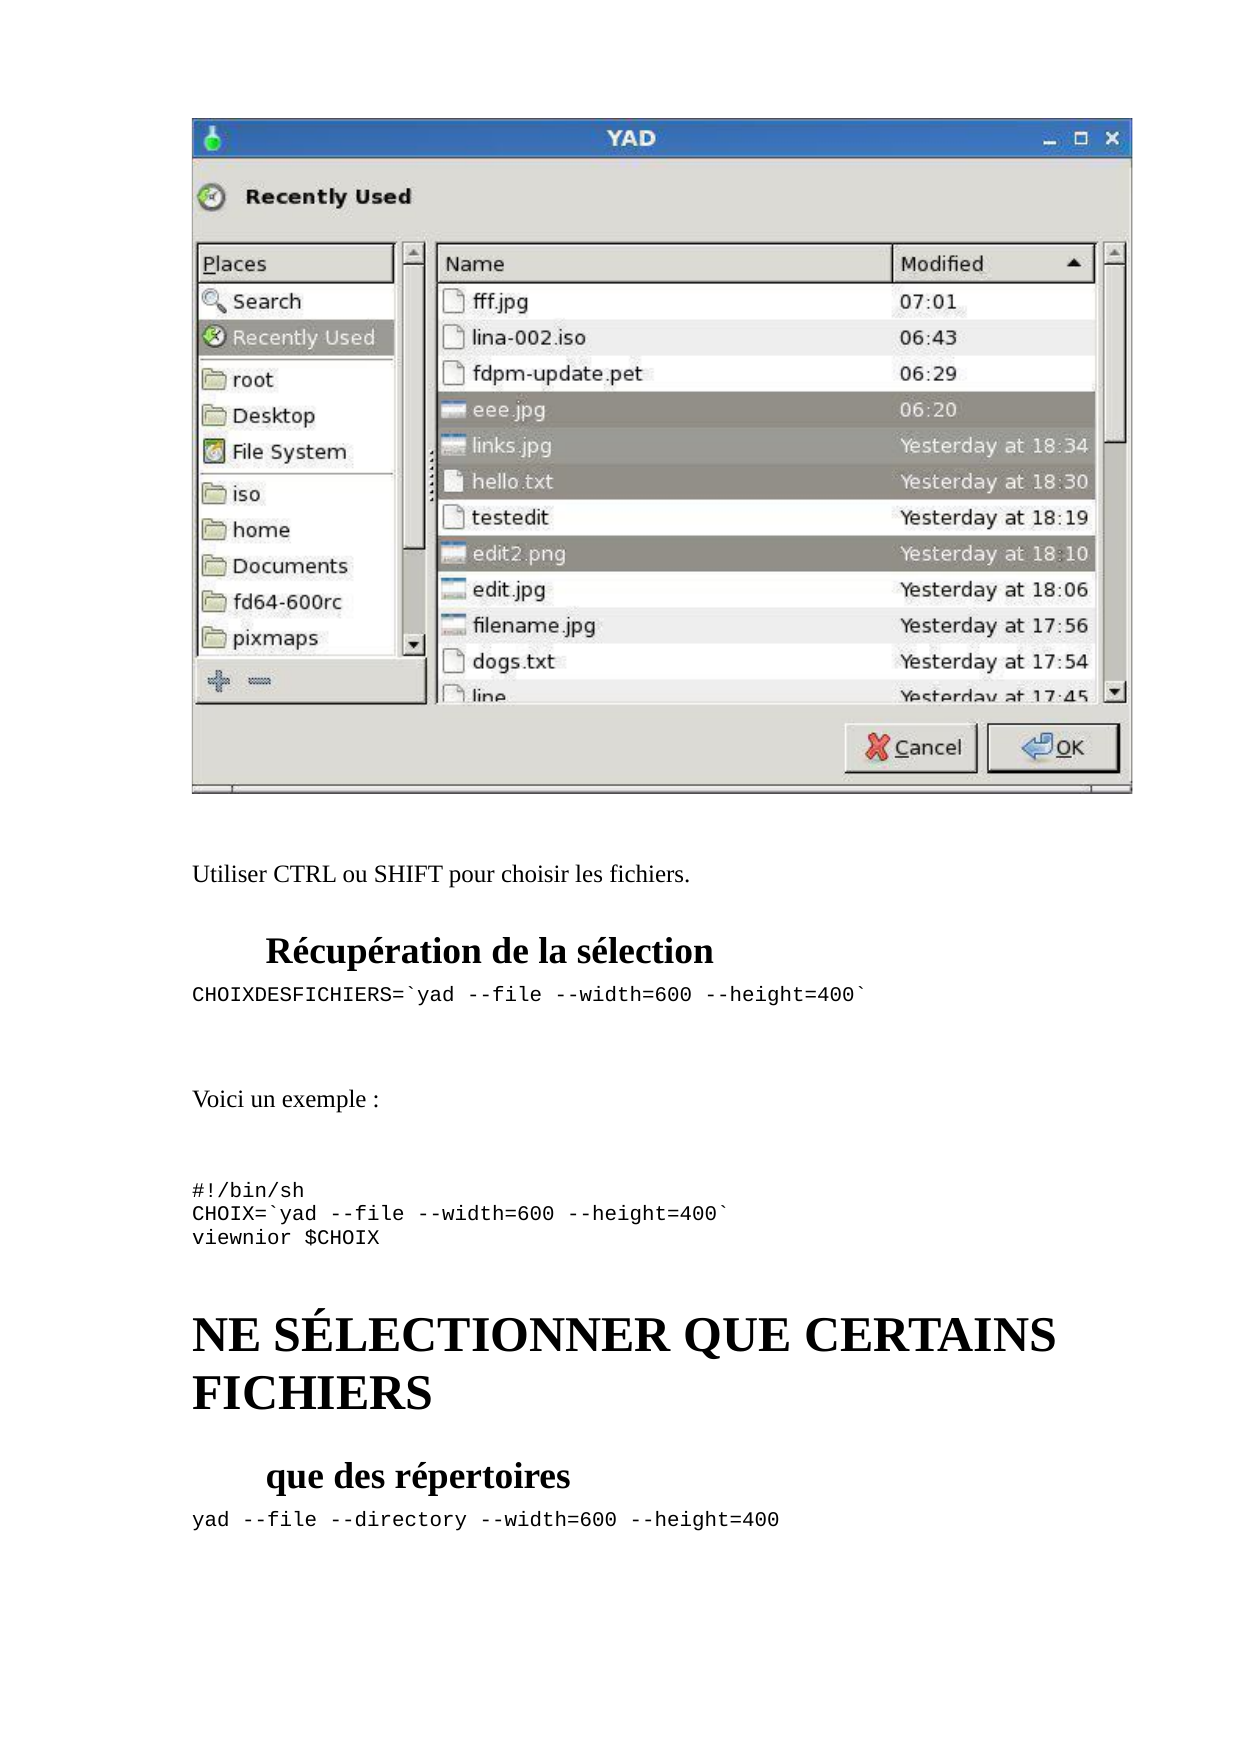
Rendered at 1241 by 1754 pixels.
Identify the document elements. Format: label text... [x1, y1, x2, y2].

list #!/bin/sh [162, 1179, 1122, 1203]
subtitle Récupération de la sélection [236, 928, 1122, 971]
subtitle que des répertoires [236, 1453, 1122, 1496]
list yad --file --directory --width=600 --height=400 [162, 1509, 1122, 1533]
list CHOIXDESFICHIERS=`yad --file --width=600 --height=400` [162, 984, 1122, 1007]
picture [191, 118, 1133, 794]
list CHOIX=`yad --file --width=600 --height=400` [162, 1203, 1122, 1227]
list viewnior $CHOIX [162, 1227, 1122, 1251]
list Utiliser CTRL ou SHIFT pour choisir les fichiers. [162, 859, 1122, 888]
list Voici un exemple : [162, 1084, 1122, 1113]
subtitle NE SÉLECTIONNER QUE CERTAINS FICHIERS [162, 1305, 1122, 1420]
